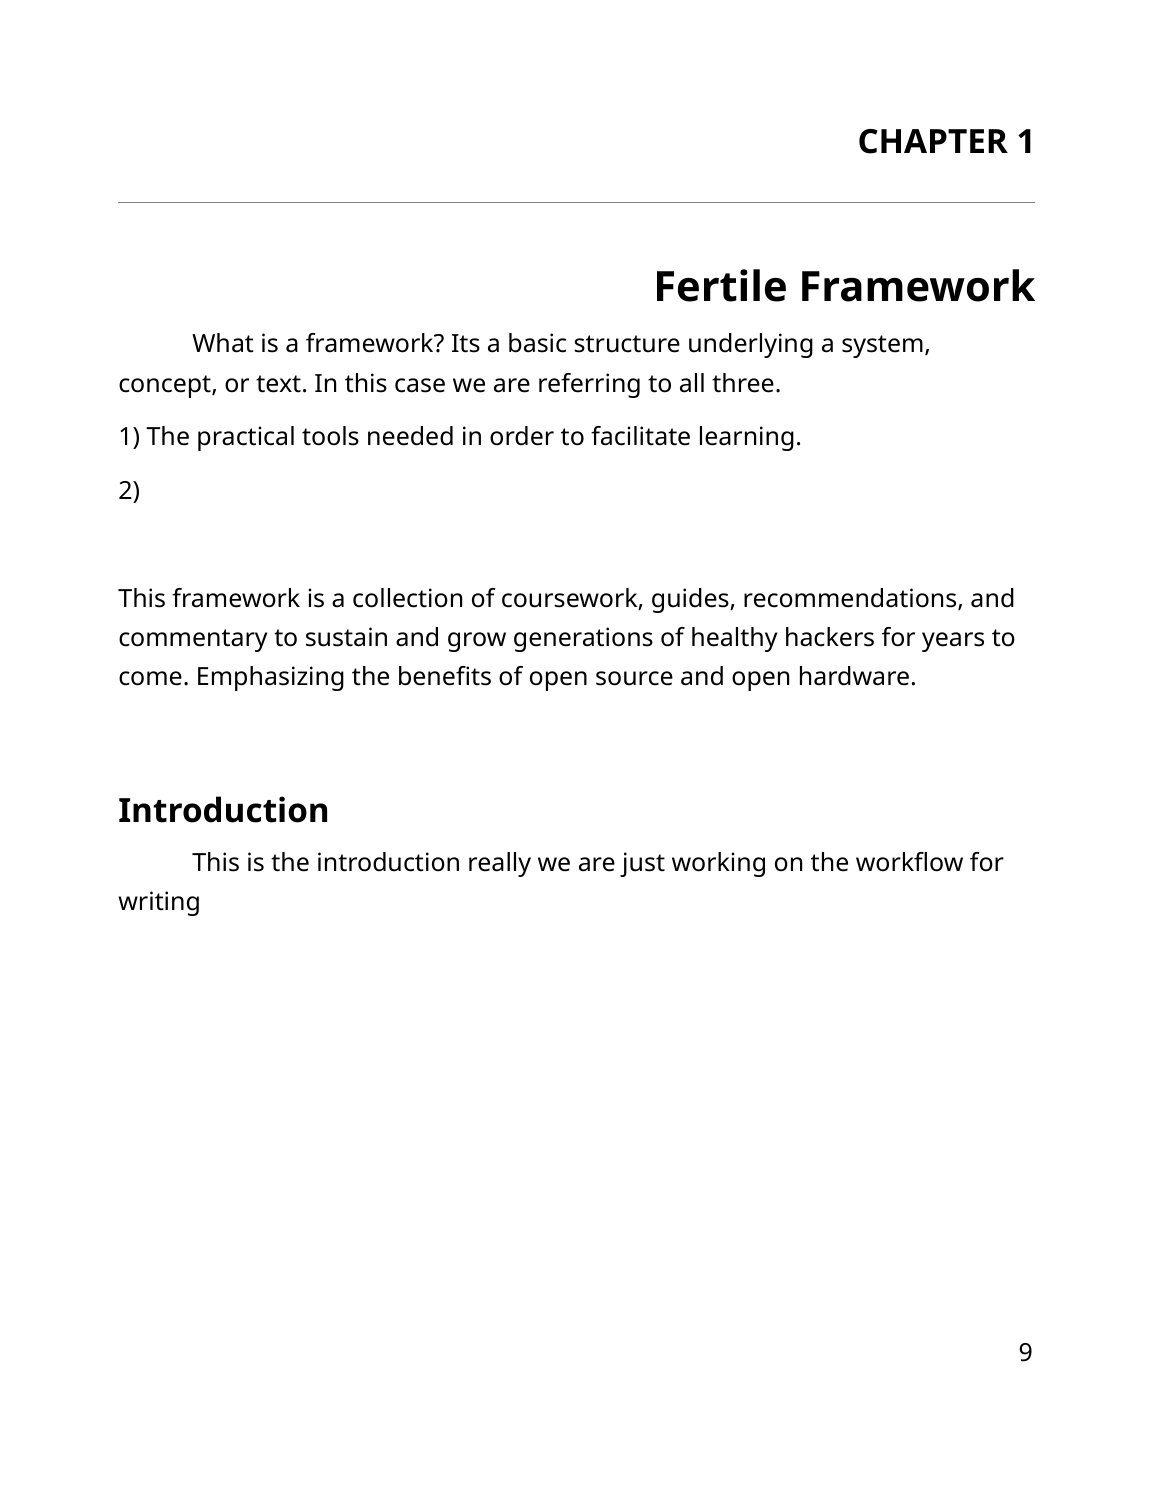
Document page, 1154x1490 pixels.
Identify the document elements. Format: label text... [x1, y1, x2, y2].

text CHAPTER 1 [118, 118, 1035, 163]
text This is the introduction really we are just working on the workflow for writing [118, 845, 1035, 918]
subtitle Introduction [118, 787, 1035, 832]
text 2) [118, 473, 1035, 507]
text What is a framework? Its a basic structure underlying a system, concept, or text. In this case we are referring to all three. [118, 326, 1035, 399]
text 1) The practical tools needed in order to facilitate learning. [118, 419, 1035, 453]
subtitle Fertile Framework [118, 257, 1035, 314]
text This framework is a collection of coursework, guides, recommendations, and commentary to sustain and grow generations of healthy hackers for years to come. Emphasizing the benefits of open source and open hardware. [118, 580, 1035, 693]
